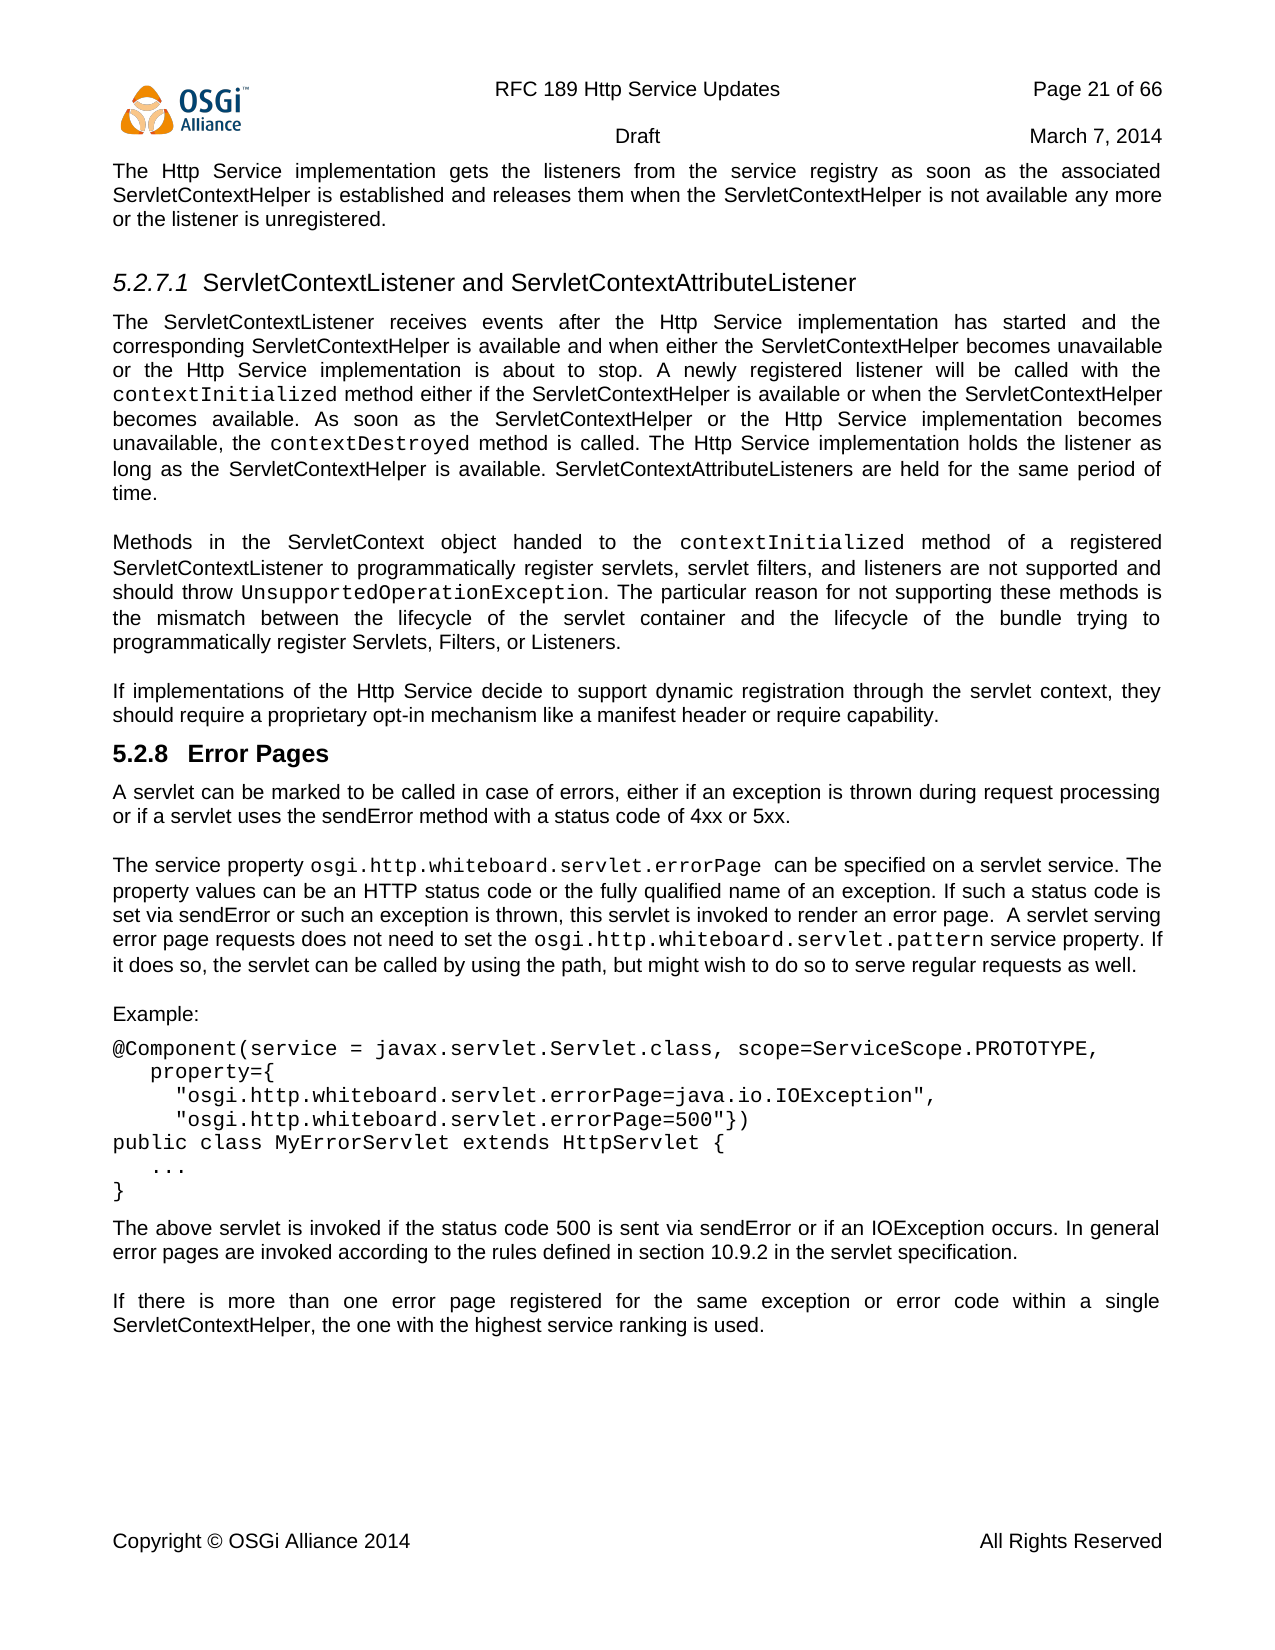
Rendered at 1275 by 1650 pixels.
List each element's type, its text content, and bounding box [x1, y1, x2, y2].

text The ServletContextListener receives events after the Http Service implementation has started and the corresponding ServletContextHelper is available and when either the ServletContextHelper becomes unavailable or the Http Service implementation is about to stop. A newly registered listener will be called with the contextInitialized method either if the ServletContextHelper is available or when the ServletContextHelper becomes available. As soon as the ServletContextHelper or the Http Service implementation becomes unavailable, the contextDestroyed method is called. The Http Service implementation holds the listener as long as the ServletContextHelper is available. ServletContextAttributeListeners are held for the same period of time. [112, 309, 1162, 505]
text @Component(service = javax.servlet.Servlet.class, scope=ServiceScope.PROTOTYPE, [112, 1038, 1162, 1061]
text The Http Service implementation gets the listeners from the service registry as soon as the associated ServletContextHelper is established and releases them when the ServletContextHelper is not available any more or the listener is unregistered. [112, 159, 1162, 231]
text Example: [112, 1001, 1162, 1025]
text If there is more than one error page registered for the same exception or error code within a single ServletContextHelper, the one with the highest service ranking is used. [112, 1289, 1162, 1337]
text ... [112, 1156, 1162, 1180]
picture [113, 78, 257, 142]
text property={ [112, 1061, 1162, 1085]
text A servlet can be marked to be called in case of errors, either if an exception is thrown during request processing or if a servlet uses the sendError method with a status code of 4xx or 5xx. [112, 780, 1162, 828]
text } [112, 1180, 1162, 1203]
text The service property osgi.http.whiteboard.servlet.errorPage can be specified on a servlet service. The property values can be an HTTP status code or the fully qualified name of an exception. If such a status code is set via sendError or such an exception is thrown, this servlet is invoked to render an error page. A servlet serving error page requests does not need to set the osgi.http.whiteboard.servlet.pattern service property. If it does so, the servlet can be called by using the path, but might wish to do so to serve regular requests as well. [112, 853, 1162, 976]
text If implementations of the Http Service decide to support dynamic registration through the servlet context, they should require a proprietary opt-in mechanism like a manifest header or require capability. [112, 678, 1162, 726]
text The above servlet is invoked if the status code 500 is sent via sendError or if an IOException occurs. In general error pages are invoked according to the rules defined in section 10.9.2 in the servlet specification. [112, 1216, 1162, 1264]
text "osgi.http.whiteboard.servlet.errorPage=java.io.IOException", [112, 1085, 1162, 1109]
text public class MyErrorServlet extends HttpServlet { [112, 1132, 1162, 1156]
subtitle Error Pages [112, 739, 1162, 768]
subtitle ServletContextListener and ServletContextAttributeListener [112, 268, 1162, 297]
text "osgi.http.whiteboard.servlet.errorPage=500"}) [112, 1109, 1162, 1132]
text Methods in the ServletContext object handed to the contextInitialized method of a registered ServletContextListener to programmatically register servlets, servlet filters, and listeners are not supported and should throw UnsupportedOperationException. The particular reason for not supporting these methods is the mismatch between the lifecycle of the servlet container and the lifecycle of the bundle trying to programmatically register Servlets, Filters, or Listeners. [112, 530, 1162, 653]
